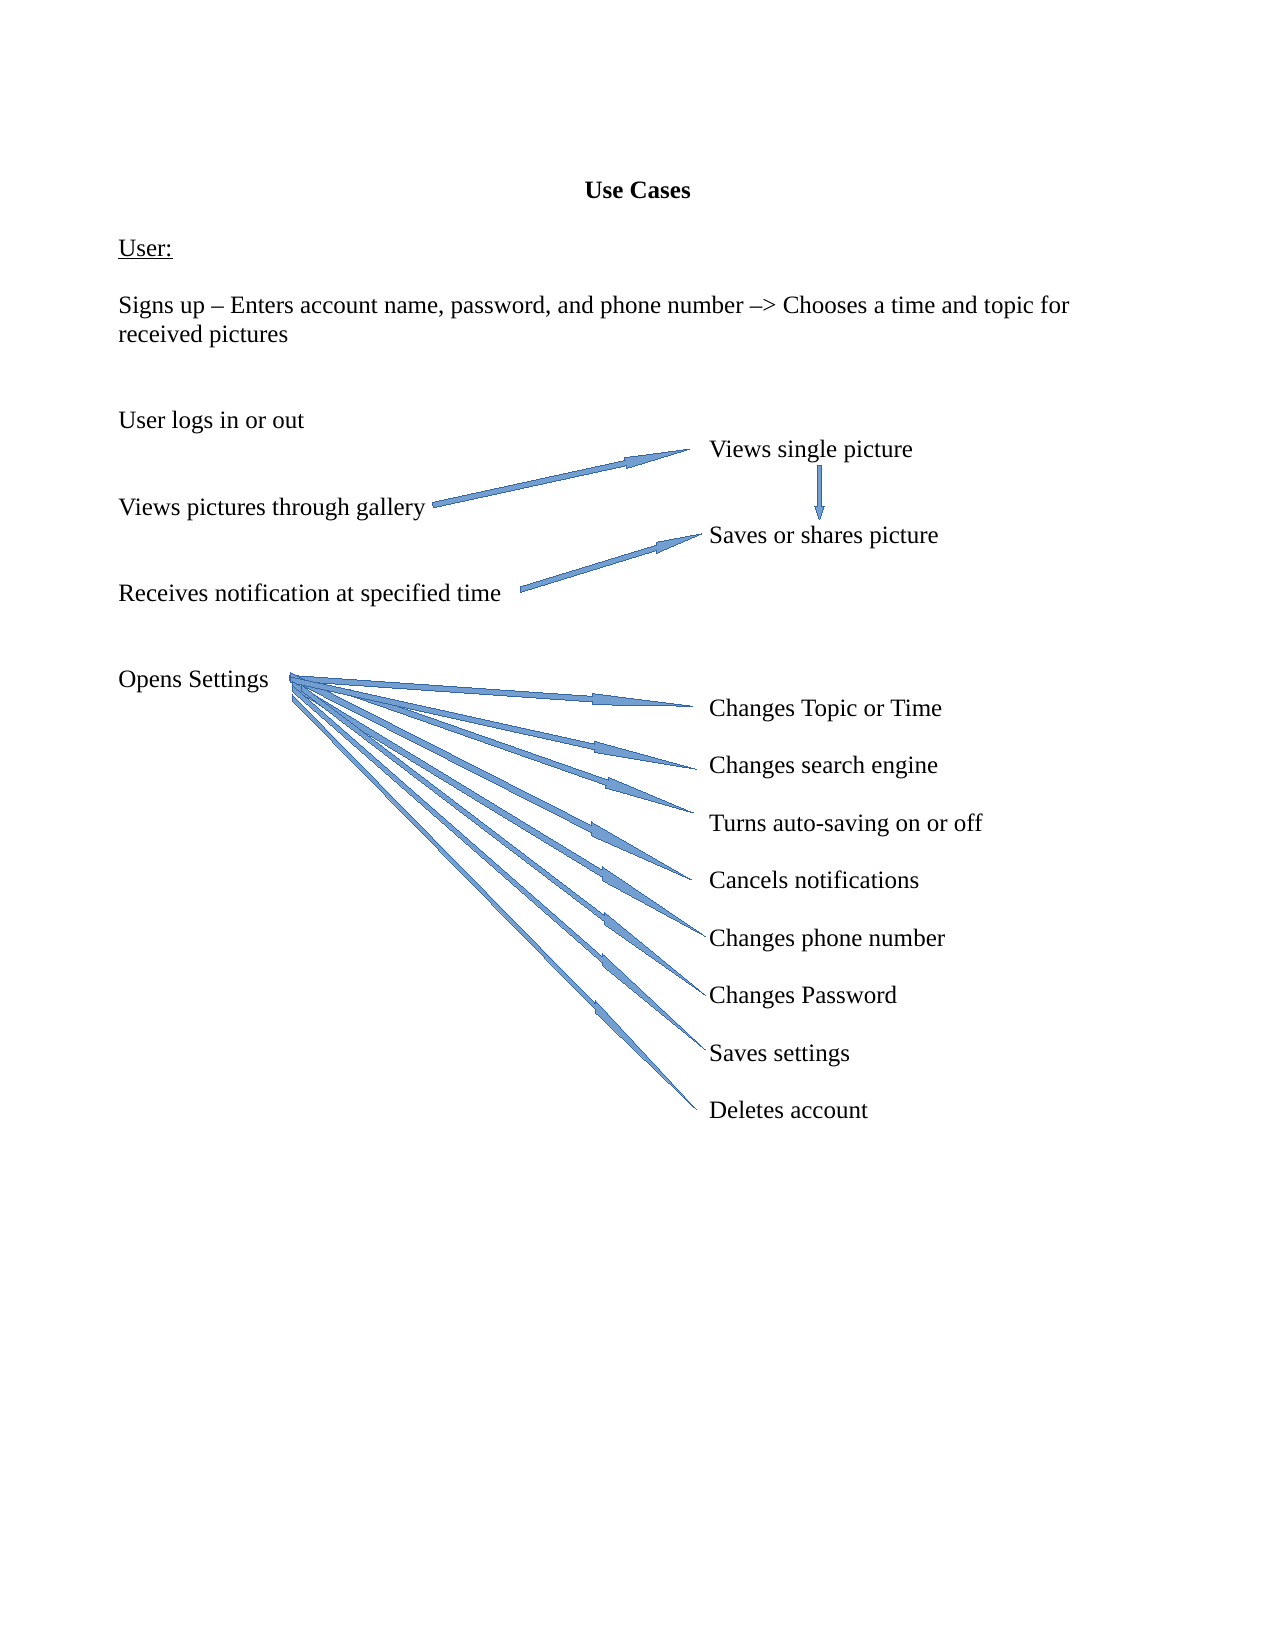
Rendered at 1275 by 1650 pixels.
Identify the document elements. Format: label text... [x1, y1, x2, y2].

text [390, 751, 439, 779]
text Receives notification at specified time [118, 578, 1157, 607]
text [448, 751, 585, 779]
text [518, 923, 589, 952]
text Changes Password [633, 981, 1157, 1009]
text [575, 981, 654, 1009]
text [434, 808, 492, 837]
text Deletes account [118, 1096, 1157, 1124]
text [118, 866, 481, 894]
text [542, 866, 625, 894]
text [118, 1038, 651, 1067]
text [501, 866, 567, 894]
text [462, 866, 522, 894]
text [118, 751, 368, 779]
text [118, 693, 326, 722]
text [312, 701, 341, 722]
text [334, 693, 423, 722]
text Views single picture [118, 434, 1157, 463]
text [314, 693, 372, 722]
text Cancels notifications [603, 866, 1157, 894]
text [503, 808, 592, 837]
text Changes Topic or Time [369, 693, 1157, 722]
text [118, 923, 538, 952]
text [349, 751, 391, 779]
text User: [118, 233, 1157, 262]
text User logs in or out [118, 406, 1157, 434]
text Views pictures through gallery [118, 492, 1157, 521]
text [118, 981, 594, 1009]
text Saves or shares picture [118, 521, 1157, 549]
text Changes search engine [529, 751, 1157, 779]
text [118, 808, 425, 837]
text Turns auto-saving on or off [560, 808, 1157, 837]
text [409, 751, 484, 779]
text Opens Settings [118, 664, 1157, 693]
text Use Cases [118, 176, 1157, 204]
text Signs up – Enters account name, password, and phone number –> Chooses a time and topic for received pictures [118, 291, 1157, 348]
text Changes phone number [619, 923, 1157, 952]
text [405, 808, 457, 837]
text Saves settings [632, 1038, 1157, 1067]
text [465, 808, 535, 837]
text [369, 751, 416, 779]
text [566, 923, 642, 952]
